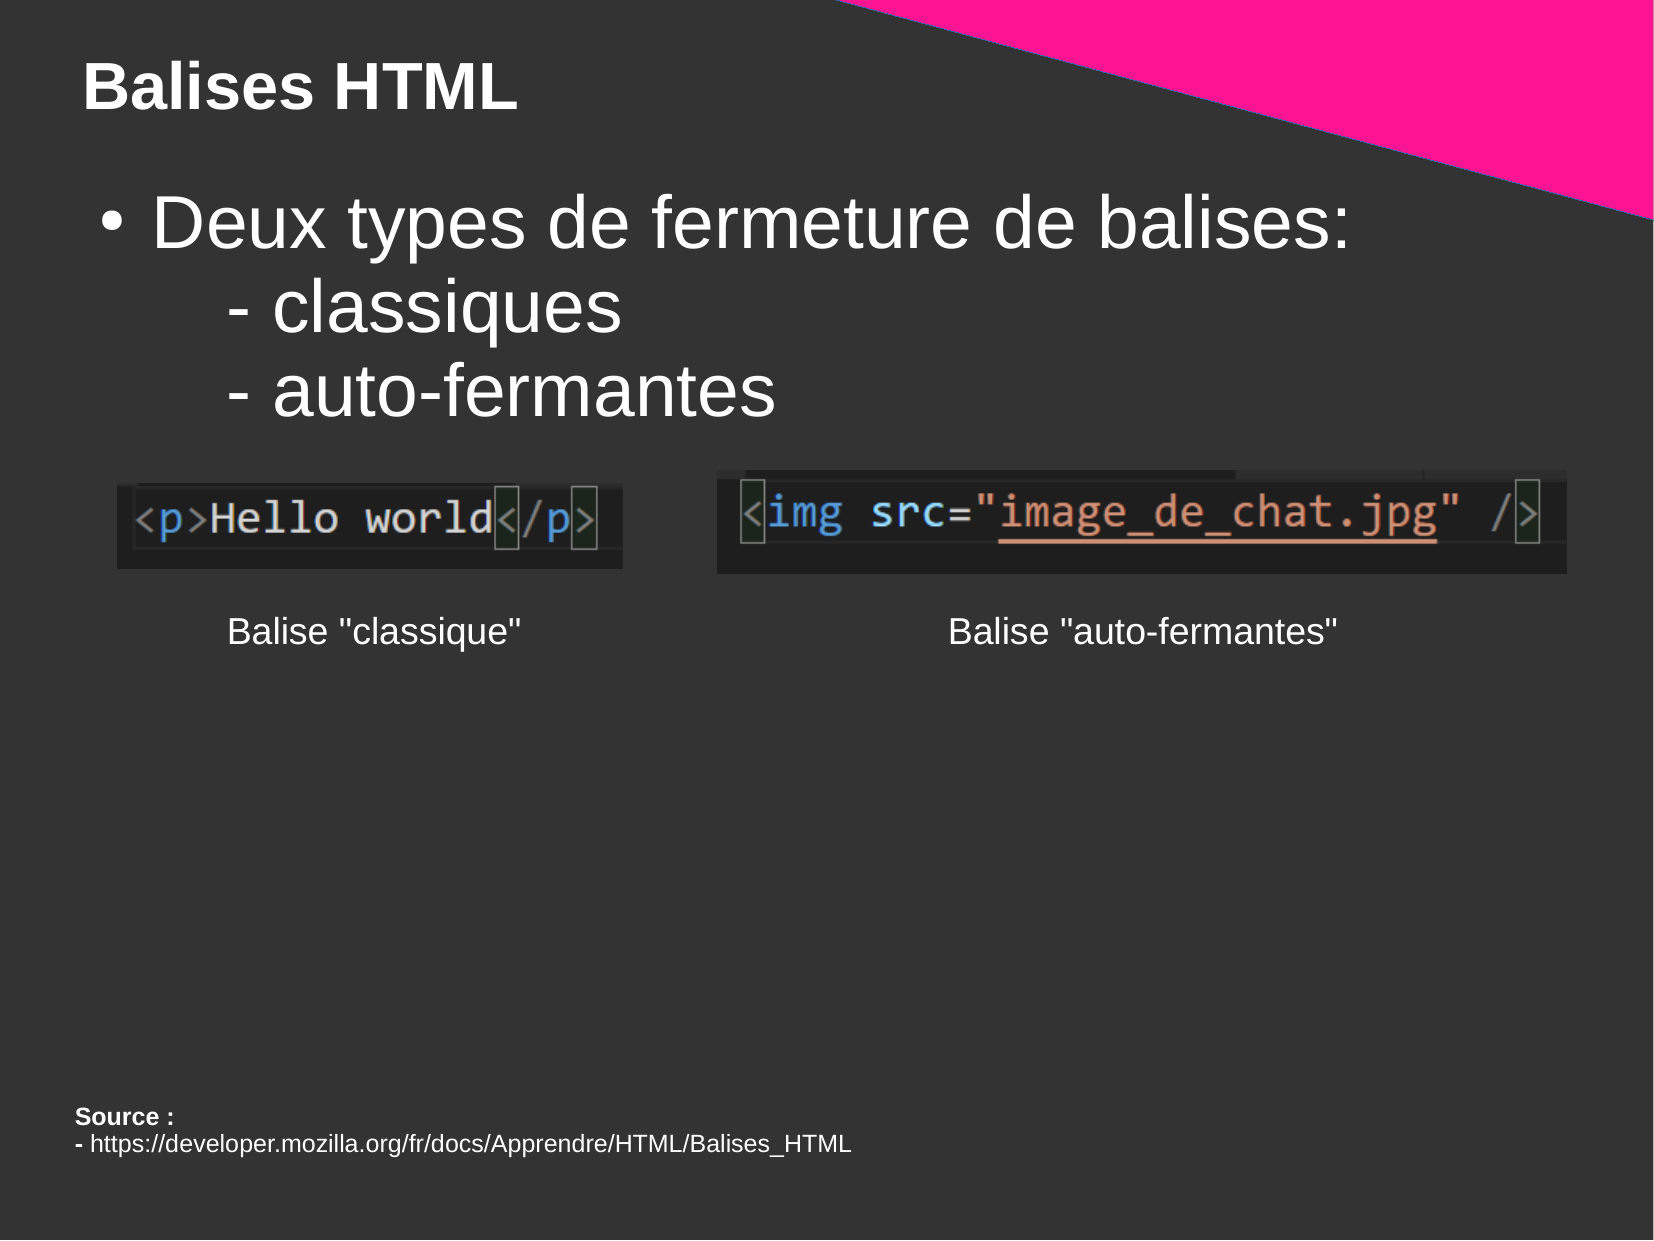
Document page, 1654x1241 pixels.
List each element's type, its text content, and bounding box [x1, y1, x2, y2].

picture [117, 483, 623, 569]
title Balises HTML [82, 49, 1397, 152]
text_box Source : - https://developer.mozilla.org/fr/docs/Apprendre/HTML/Balises_HTML [59, 1094, 1546, 1208]
text_box Balise "auto-fermantes" [908, 603, 1378, 679]
text_box [836, 0, 1654, 221]
text_box Balise "classique" [180, 603, 568, 709]
list Deux types de fermeture de balises: - classiques - auto-fermantes [80, 180, 1569, 465]
picture [717, 470, 1567, 574]
